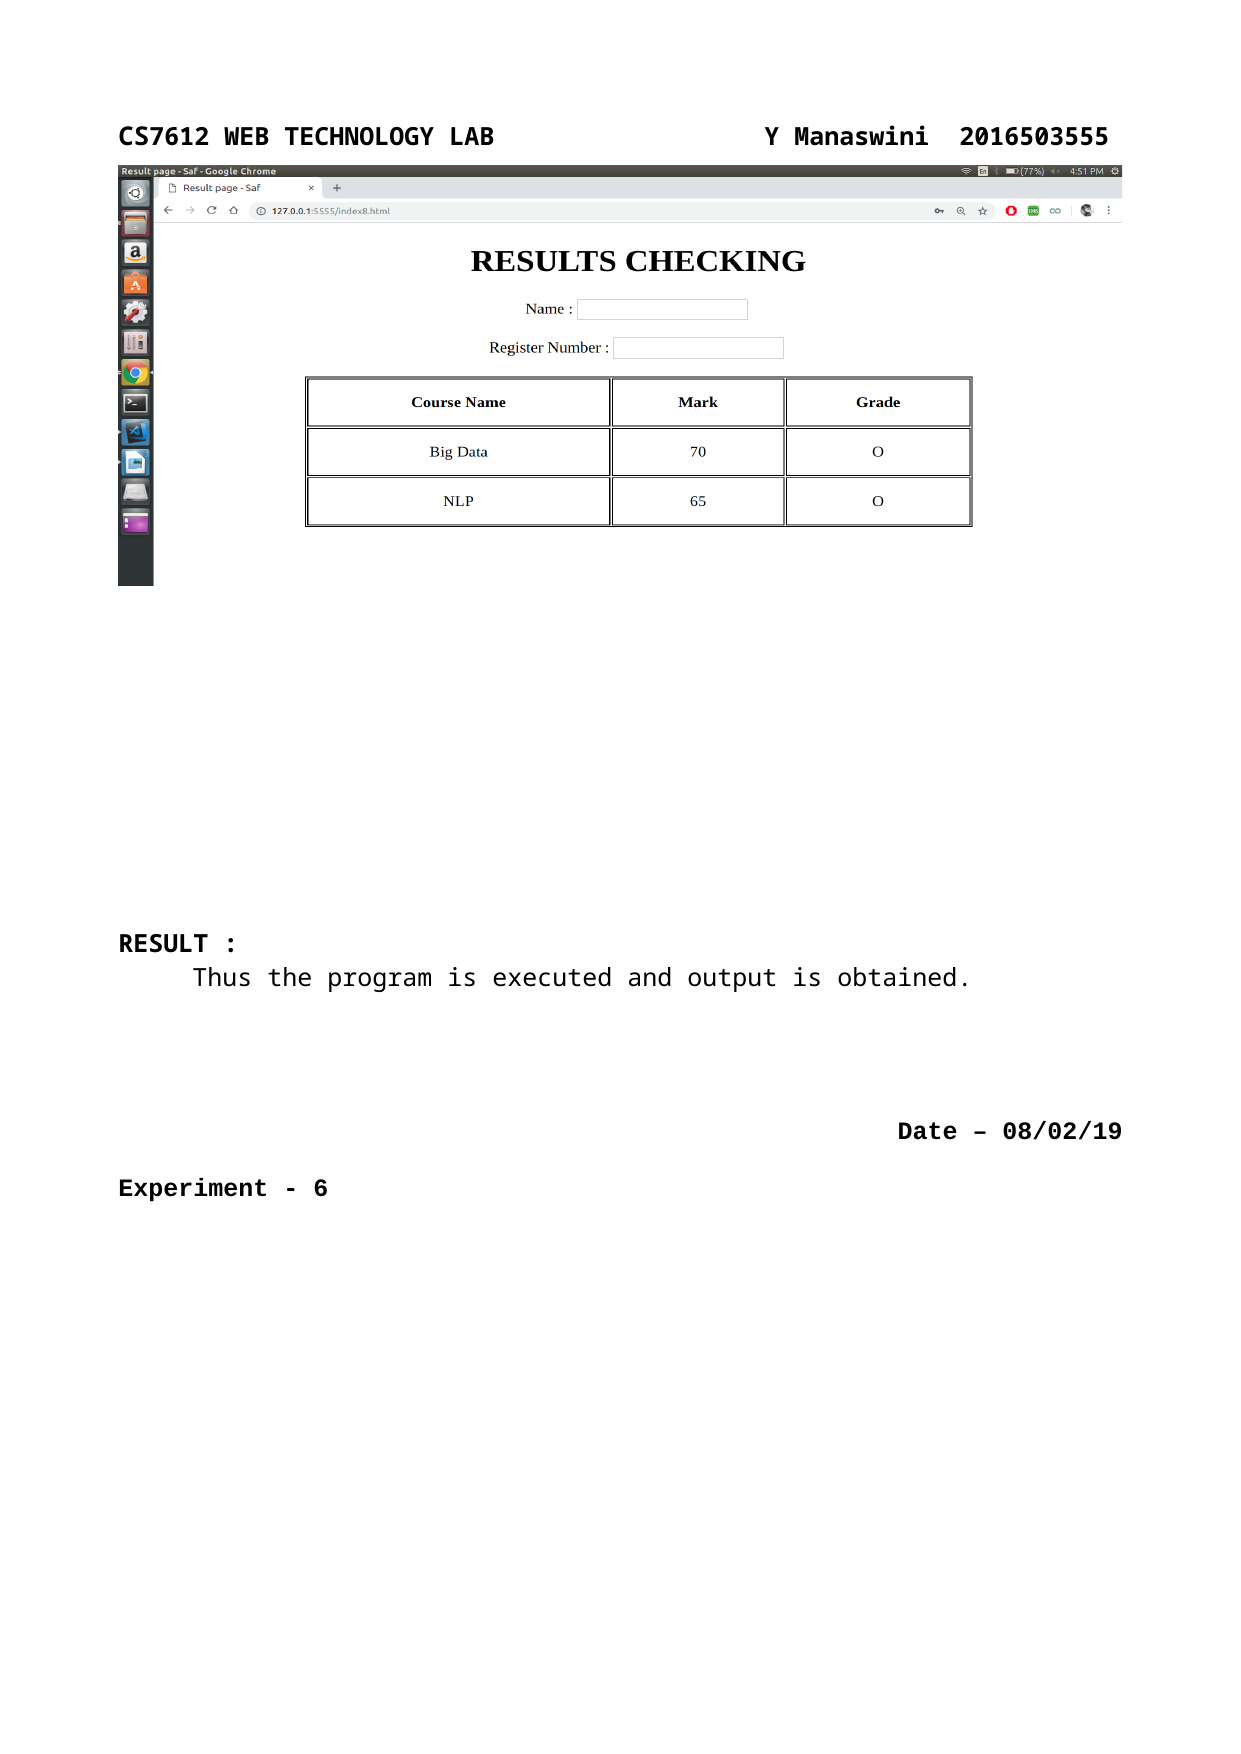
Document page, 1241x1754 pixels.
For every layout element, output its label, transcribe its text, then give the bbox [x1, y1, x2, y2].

text Date – 08/02/19 [118, 1119, 1122, 1147]
picture [118, 165, 1123, 586]
text Thus the program is executed and output is obtained. [118, 960, 1122, 994]
text Experiment - 6 [118, 1176, 1122, 1204]
text RESULT : [118, 926, 1122, 960]
